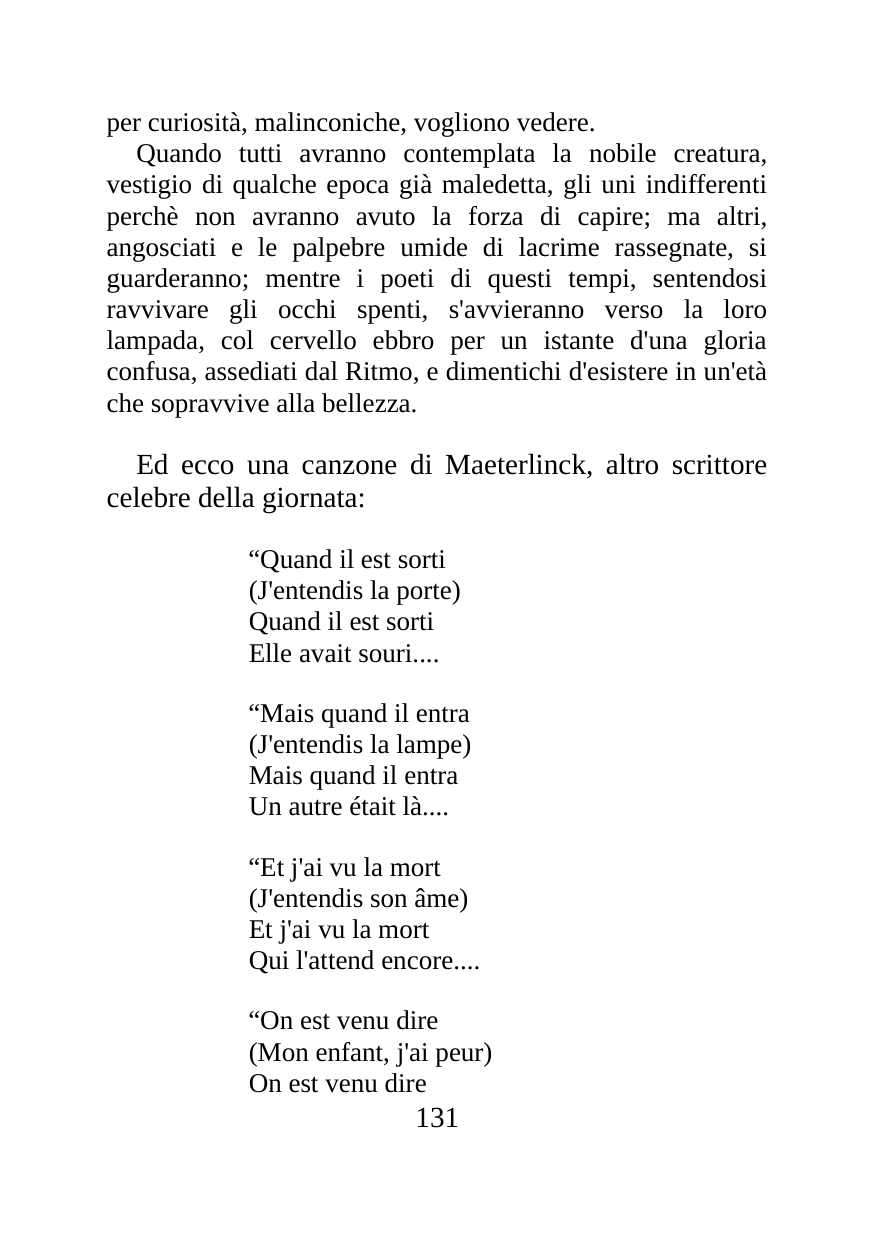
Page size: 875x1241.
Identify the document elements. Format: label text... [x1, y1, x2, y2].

text “Et j'ai vu la mort [218, 851, 768, 882]
text “Quand il est sorti [218, 543, 768, 574]
text Mais quand il entra [219, 759, 768, 790]
text Quand il est sorti [219, 606, 768, 637]
text (J'entendis son âme) [219, 882, 768, 913]
text (J'entendis la lampe) [219, 728, 768, 759]
text (J'entendis la porte) [219, 574, 768, 606]
text On est venu dire [219, 1067, 768, 1098]
text Ed ecco una canzone di Maeterlinck, altro scrittore celebre della giornata: [106, 447, 768, 514]
text Et j'ai vu la mort [219, 913, 768, 944]
text “On est venu dire [218, 1004, 768, 1036]
text Elle avait souri.... [219, 637, 768, 668]
text “Mais quand il entra [218, 697, 768, 728]
text per curiosità, malinconiche, vogliono vedere. [106, 106, 768, 137]
text (Mon enfant, j'ai peur) [219, 1036, 768, 1067]
text Qui l'attend encore.... [219, 944, 768, 975]
text Quando tutti avranno contemplata la nobile creatura, vestigio di qualche epoca già maledetta, gli uni indifferenti perchè non avranno avuto la forza di capire; ma altri, angosciati e le palpebre umide di lacrime rassegnate, si guarderanno; mentre i poeti di questi tempi, sentendosi ravvivare gli occhi spenti, s'avvieranno verso la loro lampada, col cervello ebbro per un istante d'una gloria confusa, assediati dal Ritmo, e dimentichi d'esistere in un'età che sopravvive alla bellezza. [106, 137, 768, 418]
text Un autre était là.... [219, 790, 768, 822]
